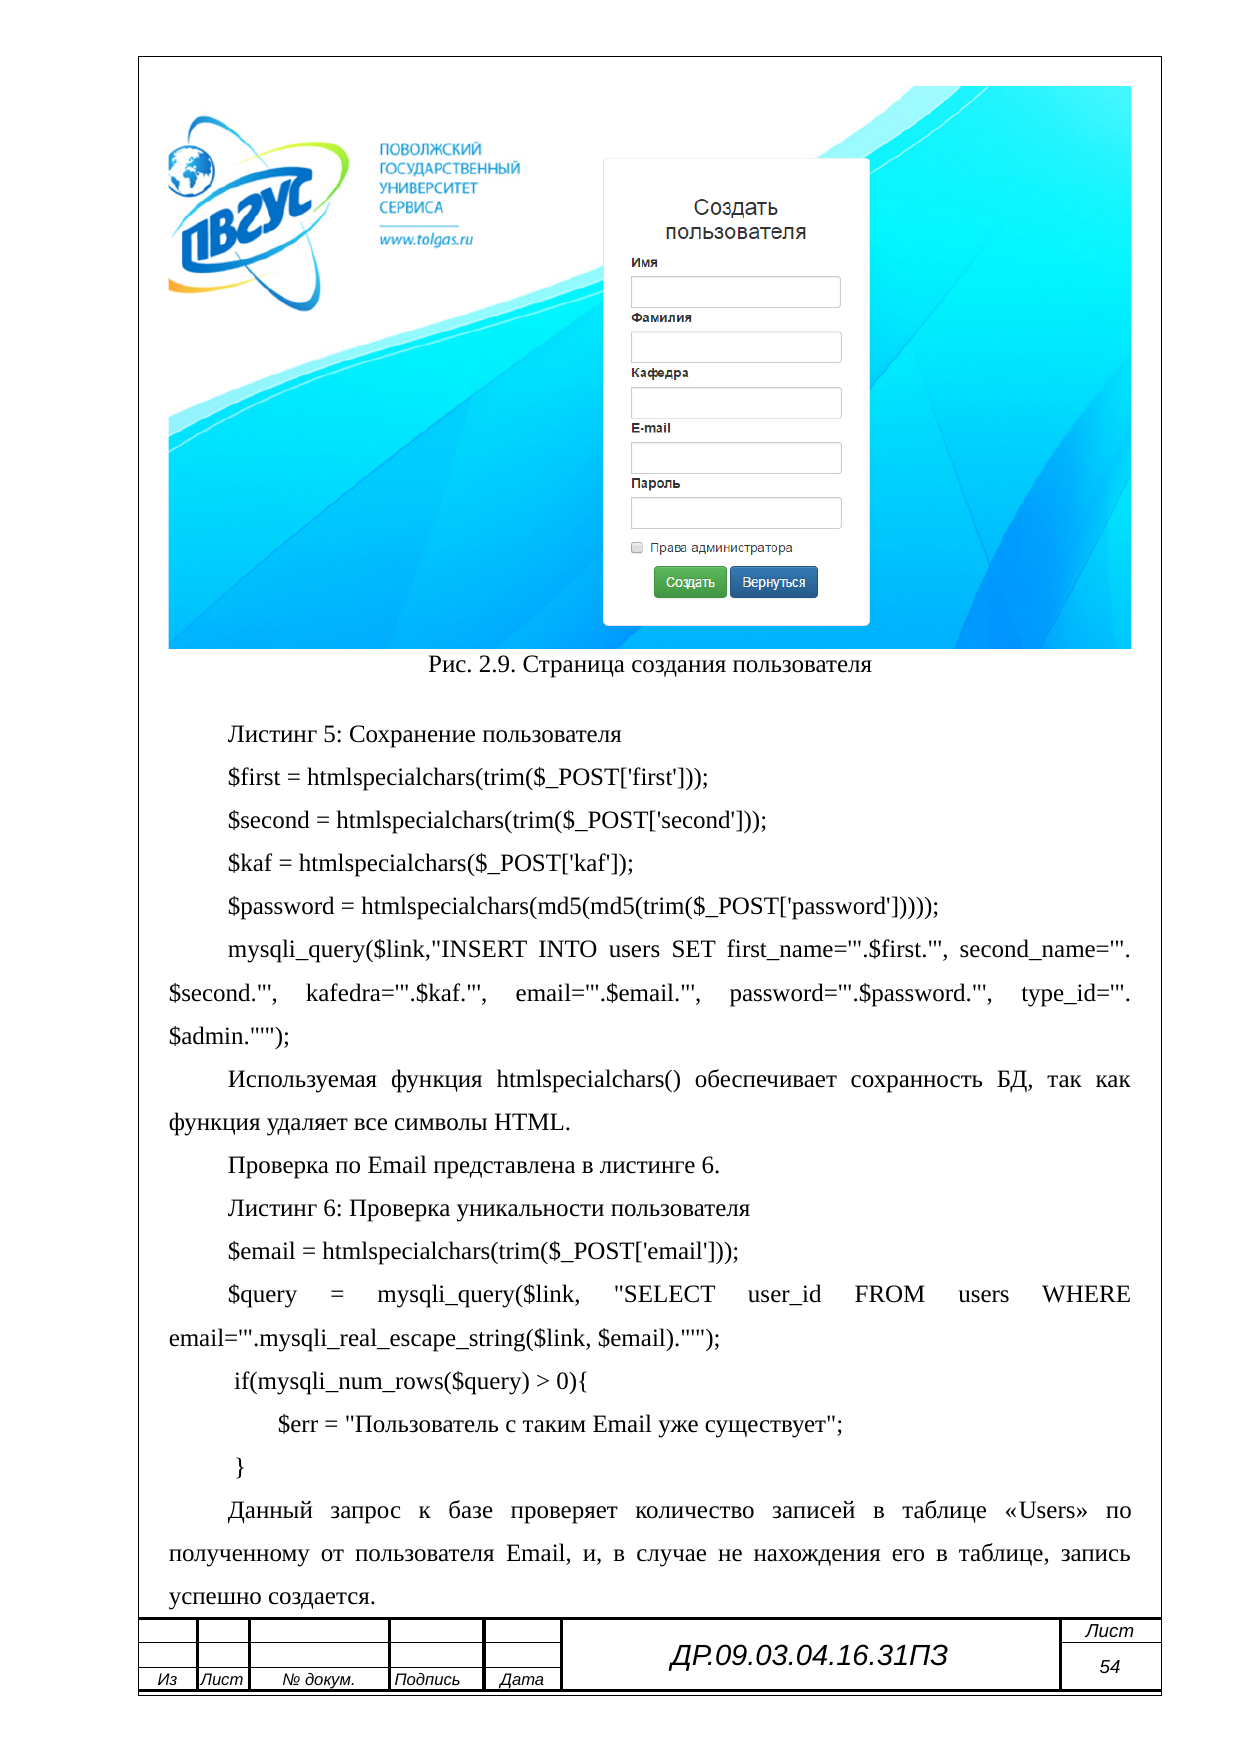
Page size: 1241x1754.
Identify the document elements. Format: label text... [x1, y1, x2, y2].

text $email = htmlspecialchars(trim($_POST['email'])); [168, 1236, 1132, 1265]
text $query = mysqli_query($link, "SELECT user_id FROM users WHERE email='".mysqli_real_escape_string($link, $email)."'"); [168, 1279, 1132, 1351]
text Листинг 6: Проверка уникальности пользователя [168, 1193, 1132, 1222]
text mysqli_query($link,"INSERT INTO users SET first_name='".$first."', second_name='".$second."', kafedra='".$kaf."', email='".$email."', password='".$password."', type_id='".$admin."'"); [168, 934, 1132, 1049]
picture [168, 86, 1132, 649]
text Проверка по Email представлена в листинге 6. [168, 1150, 1132, 1179]
text Рис. 2.9. Страница создания пользователя [168, 649, 1132, 677]
text Листинг 5: Сохранение пользователя [168, 719, 1132, 748]
text $err = "Пользователь с таким Email уже существует"; [168, 1409, 1132, 1438]
text if(mysqli_num_rows($query) > 0){ [168, 1366, 1132, 1394]
text } [168, 1452, 1132, 1481]
text $first = htmlspecialchars(trim($_POST['first'])); [168, 762, 1132, 791]
text Данный запрос к базе проверяет количество записей в таблице «Users» по полученному от пользователя Email, и, в случае не нахождения его в таблице, запись успешно создается. [168, 1495, 1132, 1610]
text $second = htmlspecialchars(trim($_POST['second'])); [168, 805, 1132, 834]
text Используемая функция htmlspecialchars() обеспечивает сохранность БД, так как функция удаляет все символы HTML. [168, 1064, 1132, 1136]
text $kaf = htmlspecialchars($_POST['kaf']); [168, 848, 1132, 877]
text $password = htmlspecialchars(md5(md5(trim($_POST['password'])))); [168, 891, 1132, 920]
picture [956, 498, 1061, 649]
